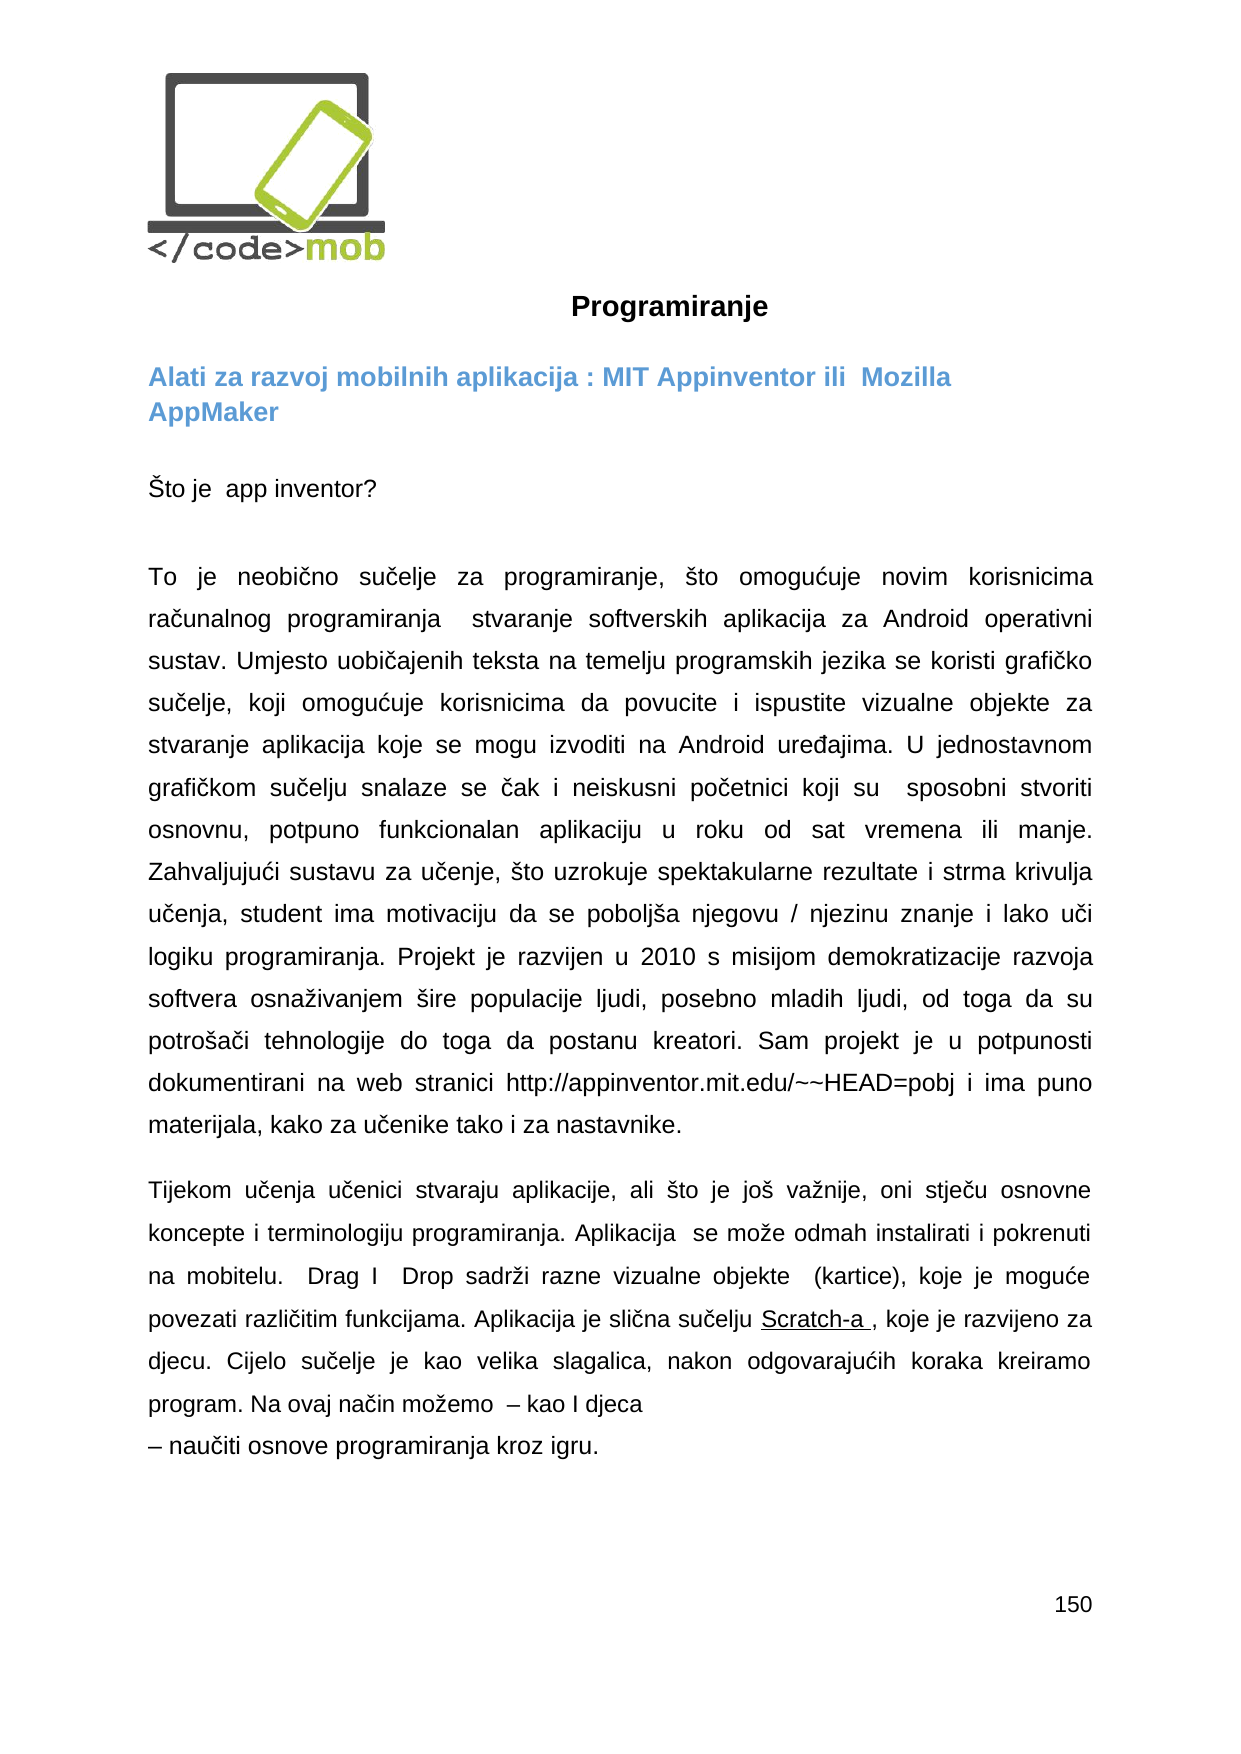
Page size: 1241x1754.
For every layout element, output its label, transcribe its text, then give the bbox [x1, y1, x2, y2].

picture [147, 73, 385, 263]
text Alati za razvoj mobilnih aplikacija : MIT Appinventor ili Mozilla AppMaker [148, 361, 1048, 427]
text – naučiti osnove programiranja kroz igru. [148, 1433, 1094, 1460]
text Što je app inventor? [148, 474, 1094, 503]
text To je neobično sučelje za programiranje, što omogućuje novim korisnicima računalnog programiranja stvaranje softverskih aplikacija za Android operativni sustav. Umjesto uobičajenih teksta na temelju programskih jezika se koristi grafičko sučelje, koji omogućuje korisnicima da povucite i ispustite vizualne objekte za stvaranje aplikacija koje se mogu izvoditi na Android uređajima. U jednostavnom grafičkom sučelju snalaze se čak i neiskusni početnici koji su sposobni stvoriti osnovnu, potpuno funkcionalan aplikaciju u roku od sat vremena ili manje. Zahvaljujući sustavu za učenje, što uzrokuje spektakularne rezultate i strma krivulja učenja, student ima motivaciju da se poboljša njegovu / njezinu znanje i lako uči logiku programiranja. Projekt je razvijen u 2010 s misijom demokratizacije razvoja softvera osnaživanjem šire populacije ljudi, posebno mladih ljudi, od toga da su potrošači tehnologije do toga da postanu kreatori. Sam projekt je u potpunosti dokumentirani na web stranici http://appinventor.mit.edu/~~HEAD=pobj i ima puno materijala, kako za učenike tako i za nastavnike. [148, 562, 1094, 1139]
text Tijekom učenja učenici stvaraju aplikacije, ali što je još važnije, oni stječu osnovne koncepte i terminologiju programiranja. Aplikacija se može odmah instalirati i pokrenuti na mobitelu. Drag I Drop sadrži razne vizualne objekte (kartice), koje je moguće povezati različitim funkcijama. Aplikacija je slična sučelju Scratch-a , koje je razvijeno za djecu. Cijelo sučelje je kao velika slagalica, nakon odgovarajućih koraka kreiramo program. Na ovaj način možemo – kao I djeca [148, 1176, 1092, 1417]
text Programiranje [571, 289, 1094, 323]
text 150 [1054, 1591, 1094, 1618]
